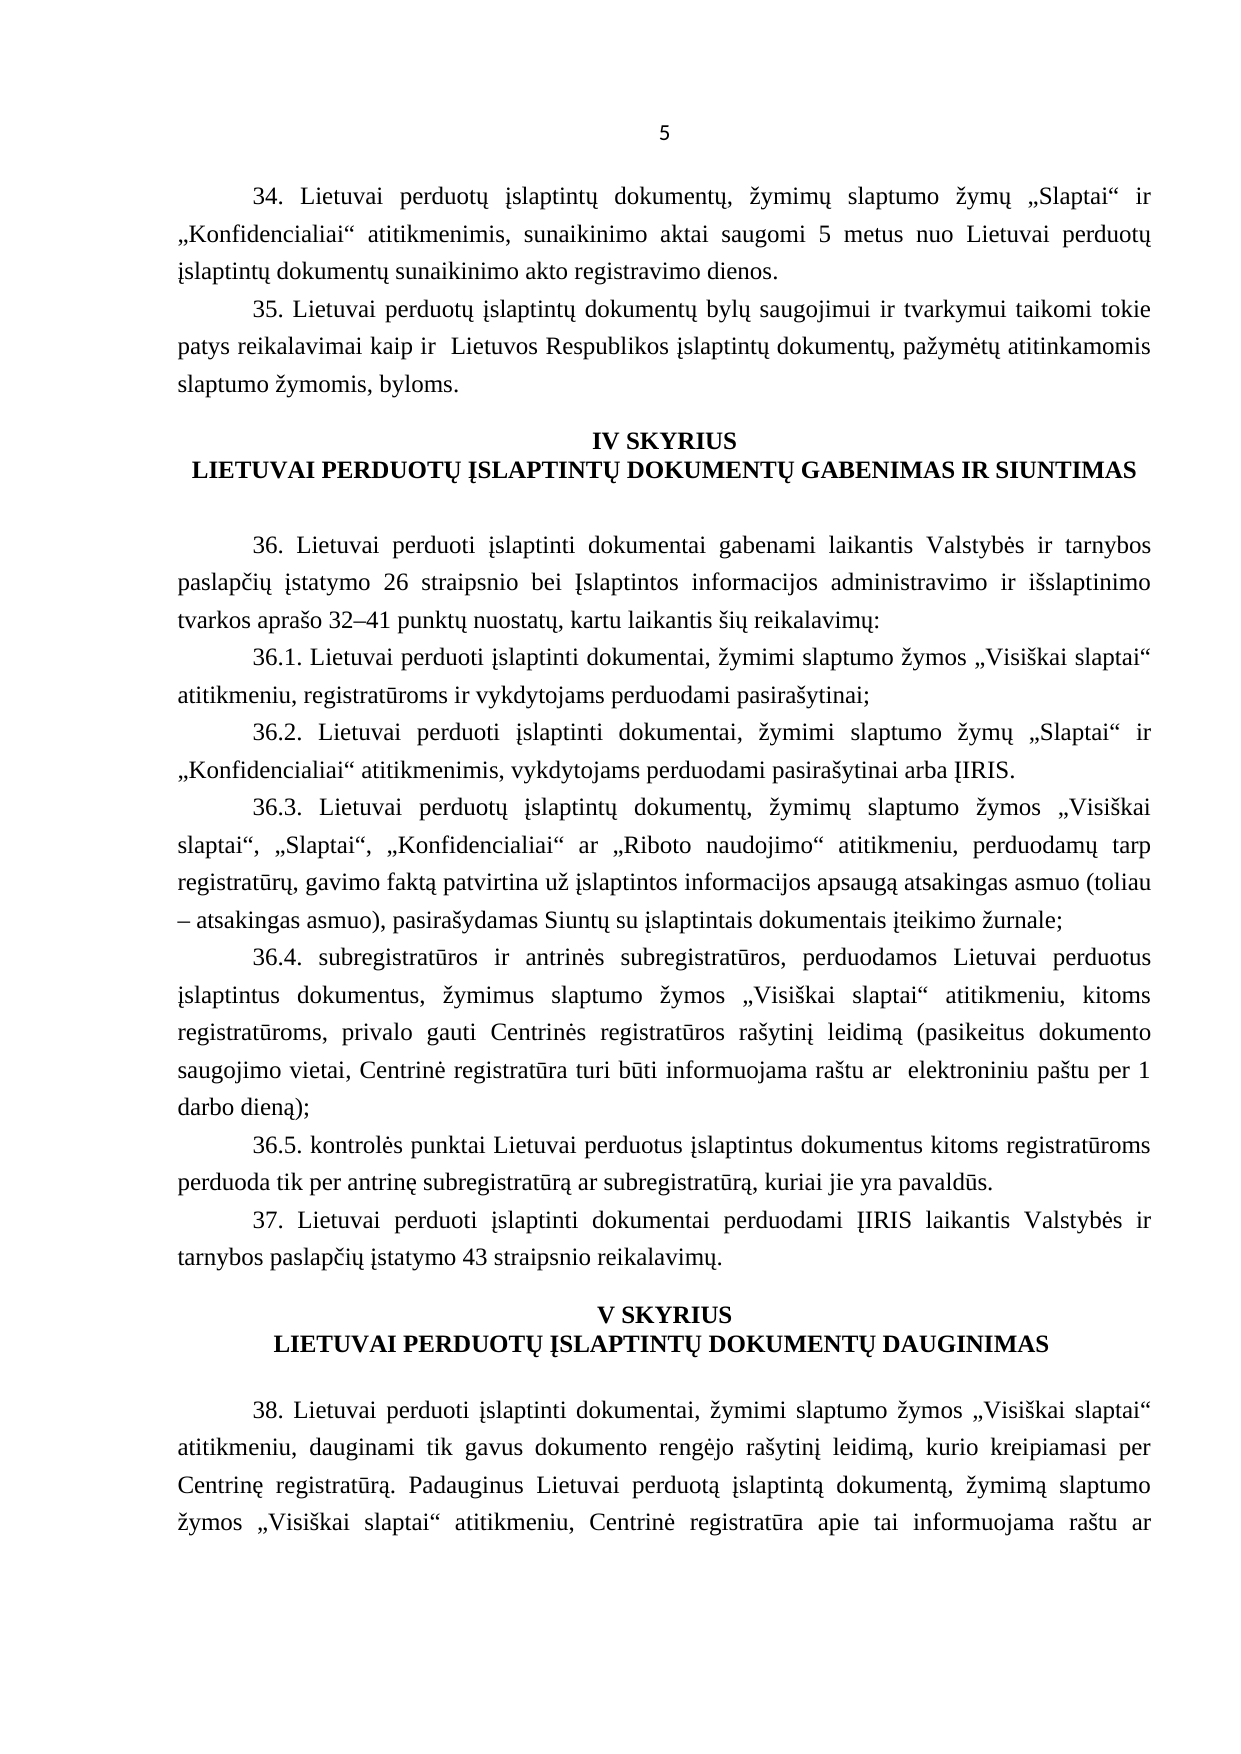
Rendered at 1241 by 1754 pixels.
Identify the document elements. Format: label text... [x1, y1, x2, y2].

text LIETUVAI PERDUOTŲ ĮSLAPTINTŲ DOKUMENTŲ GABENIMAS IR SIUNTIMAS [177, 455, 1152, 484]
text 36.4. subregistratūros ir antrinės subregistratūros, perduodamos Lietuvai perduotus įslaptintus dokumentus, žymimus slaptumo žymos „Visiškai slaptai“ atitikmeniu, kitoms registratūroms, privalo gauti Centrinės registratūros rašytinį leidimą (pasikeitus dokumento saugojimo vietai, Centrinė registratūra turi būti informuojama raštu ar elektroniniu paštu per 1 darbo dieną); [177, 934, 1152, 1121]
text 36.2. Lietuvai perduoti įslaptinti dokumentai, žymimi slaptumo žymų „Slaptai“ ir „Konfidencialiai“ atitikmenimis, vykdytojams perduodami pasirašytinai arba ĮIRIS. [177, 709, 1152, 784]
text 36.5. kontrolės punktai Lietuvai perduotus įslaptintus dokumentus kitoms registratūroms perduoda tik per antrinę subregistratūrą ar subregistratūrą, kuriai jie yra pavaldūs. [177, 1121, 1152, 1196]
text LIETUVAI PERDUOTŲ ĮSLAPTINTŲ DOKUMENTŲ DAUGINIMAS [177, 1329, 1152, 1357]
text IV SKYRIUS [177, 426, 1152, 455]
text 36.1. Lietuvai perduoti įslaptinti dokumentai, žymimi slaptumo žymos „Visiškai slaptai“ atitikmeniu, registratūroms ir vykdytojams perduodami pasirašytinai; [177, 634, 1152, 709]
text 36.3. Lietuvai perduotų įslaptintų dokumentų, žymimų slaptumo žymos „Visiškai slaptai“, „Slaptai“, „Konfidencialiai“ ar „Riboto naudojimo“ atitikmeniu, perduodamų tarp registratūrų, gavimo faktą patvirtina už įslaptintos informacijos apsaugą atsakingas asmuo (toliau – atsakingas asmuo), pasirašydamas Siuntų su įslaptintais dokumentais įteikimo žurnale; [177, 784, 1152, 934]
text V SKYRIUS [177, 1300, 1152, 1329]
text 38. Lietuvai perduoti įslaptinti dokumentai, žymimi slaptumo žymos „Visiškai slaptai“ atitikmeniu, dauginami tik gavus dokumento rengėjo rašytinį leidimą, kurio kreipiamasi per Centrinę registratūrą. Padauginus Lietuvai perduotą įslaptintą dokumentą, žymimą slaptumo žymos „Visiškai slaptai“ atitikmeniu, Centrinė registratūra apie tai informuojama raštu ar [177, 1386, 1152, 1536]
text 37. Lietuvai perduoti įslaptinti dokumentai perduodami ĮIRIS laikantis Valstybės ir tarnybos paslapčių įstatymo 43 straipsnio reikalavimų. [177, 1196, 1152, 1271]
text 36. Lietuvai perduoti įslaptinti dokumentai gabenami laikantis Valstybės ir tarnybos paslapčių įstatymo 26 straipsnio bei Įslaptintos informacijos administravimo ir išslaptinimo tvarkos aprašo 32–41 punktų nuostatų, kartu laikantis šių reikalavimų: [177, 521, 1152, 634]
text 35. Lietuvai perduotų įslaptintų dokumentų bylų saugojimui ir tvarkymui taikomi tokie patys reikalavimai kaip ir Lietuvos Respublikos įslaptintų dokumentų, pažymėtų atitinkamomis slaptumo žymomis, byloms. [177, 285, 1152, 397]
text 34. Lietuvai perduotų įslaptintų dokumentų, žymimų slaptumo žymų „Slaptai“ ir „Konfidencialiai“ atitikmenimis, sunaikinimo aktai saugomi 5 metus nuo Lietuvai perduotų įslaptintų dokumentų sunaikinimo akto registravimo dienos. [177, 172, 1152, 285]
